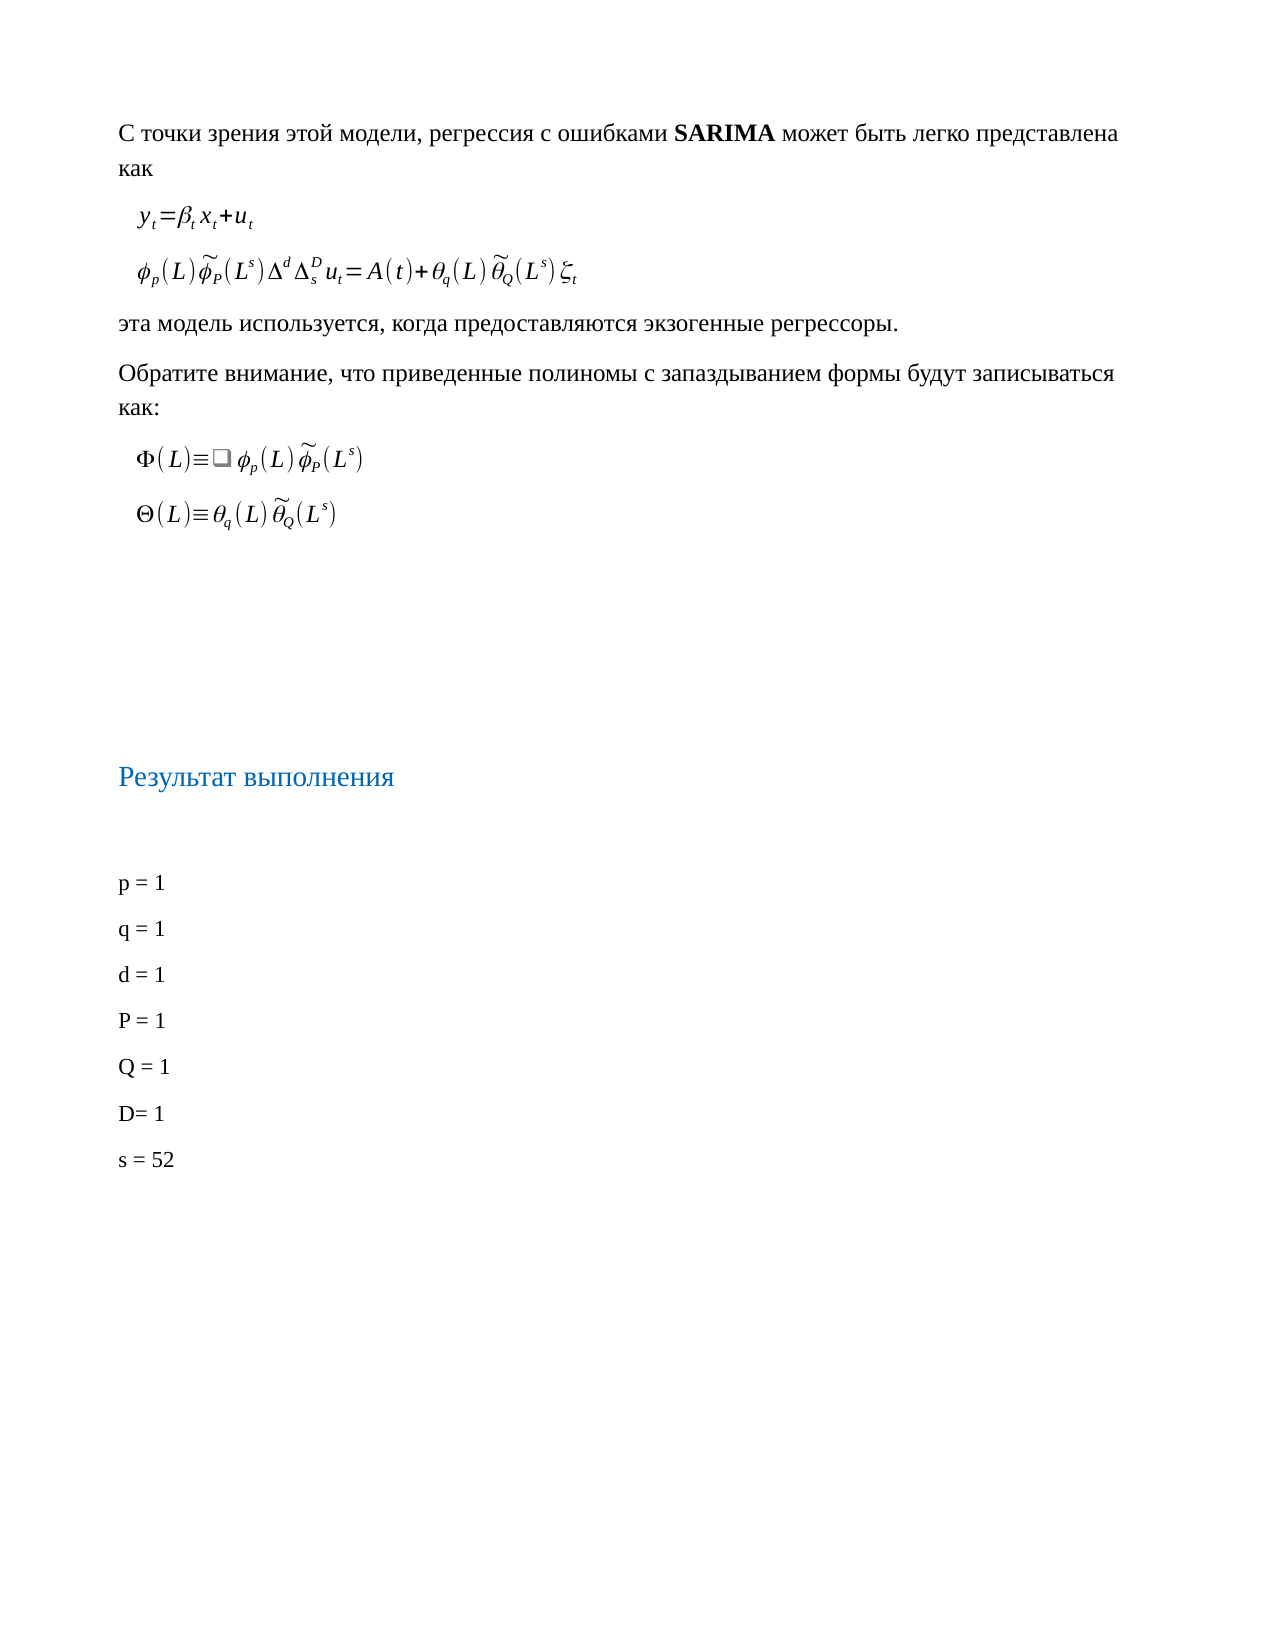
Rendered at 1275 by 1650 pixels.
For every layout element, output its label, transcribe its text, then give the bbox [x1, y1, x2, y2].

text q = 1 [118, 915, 1157, 941]
text s = 52 [118, 1146, 1157, 1172]
text Обратите внимание, что приведенные полиномы с запаздыванием формы будут записываться как: [118, 358, 1157, 421]
text Q = 1 [118, 1053, 1157, 1080]
text P = 1 [118, 1007, 1157, 1034]
text p = 1 [118, 869, 1157, 895]
text С точки зрения этой модели, регрессия с ошибками SARIMA может быть легко представлена как [118, 118, 1157, 181]
text Результат выполнения [118, 759, 1157, 793]
text d = 1 [118, 961, 1157, 987]
text эта модель используется, когда предоставляются экзогенные регрессоры. [118, 308, 1157, 337]
text D= 1 [118, 1099, 1157, 1126]
